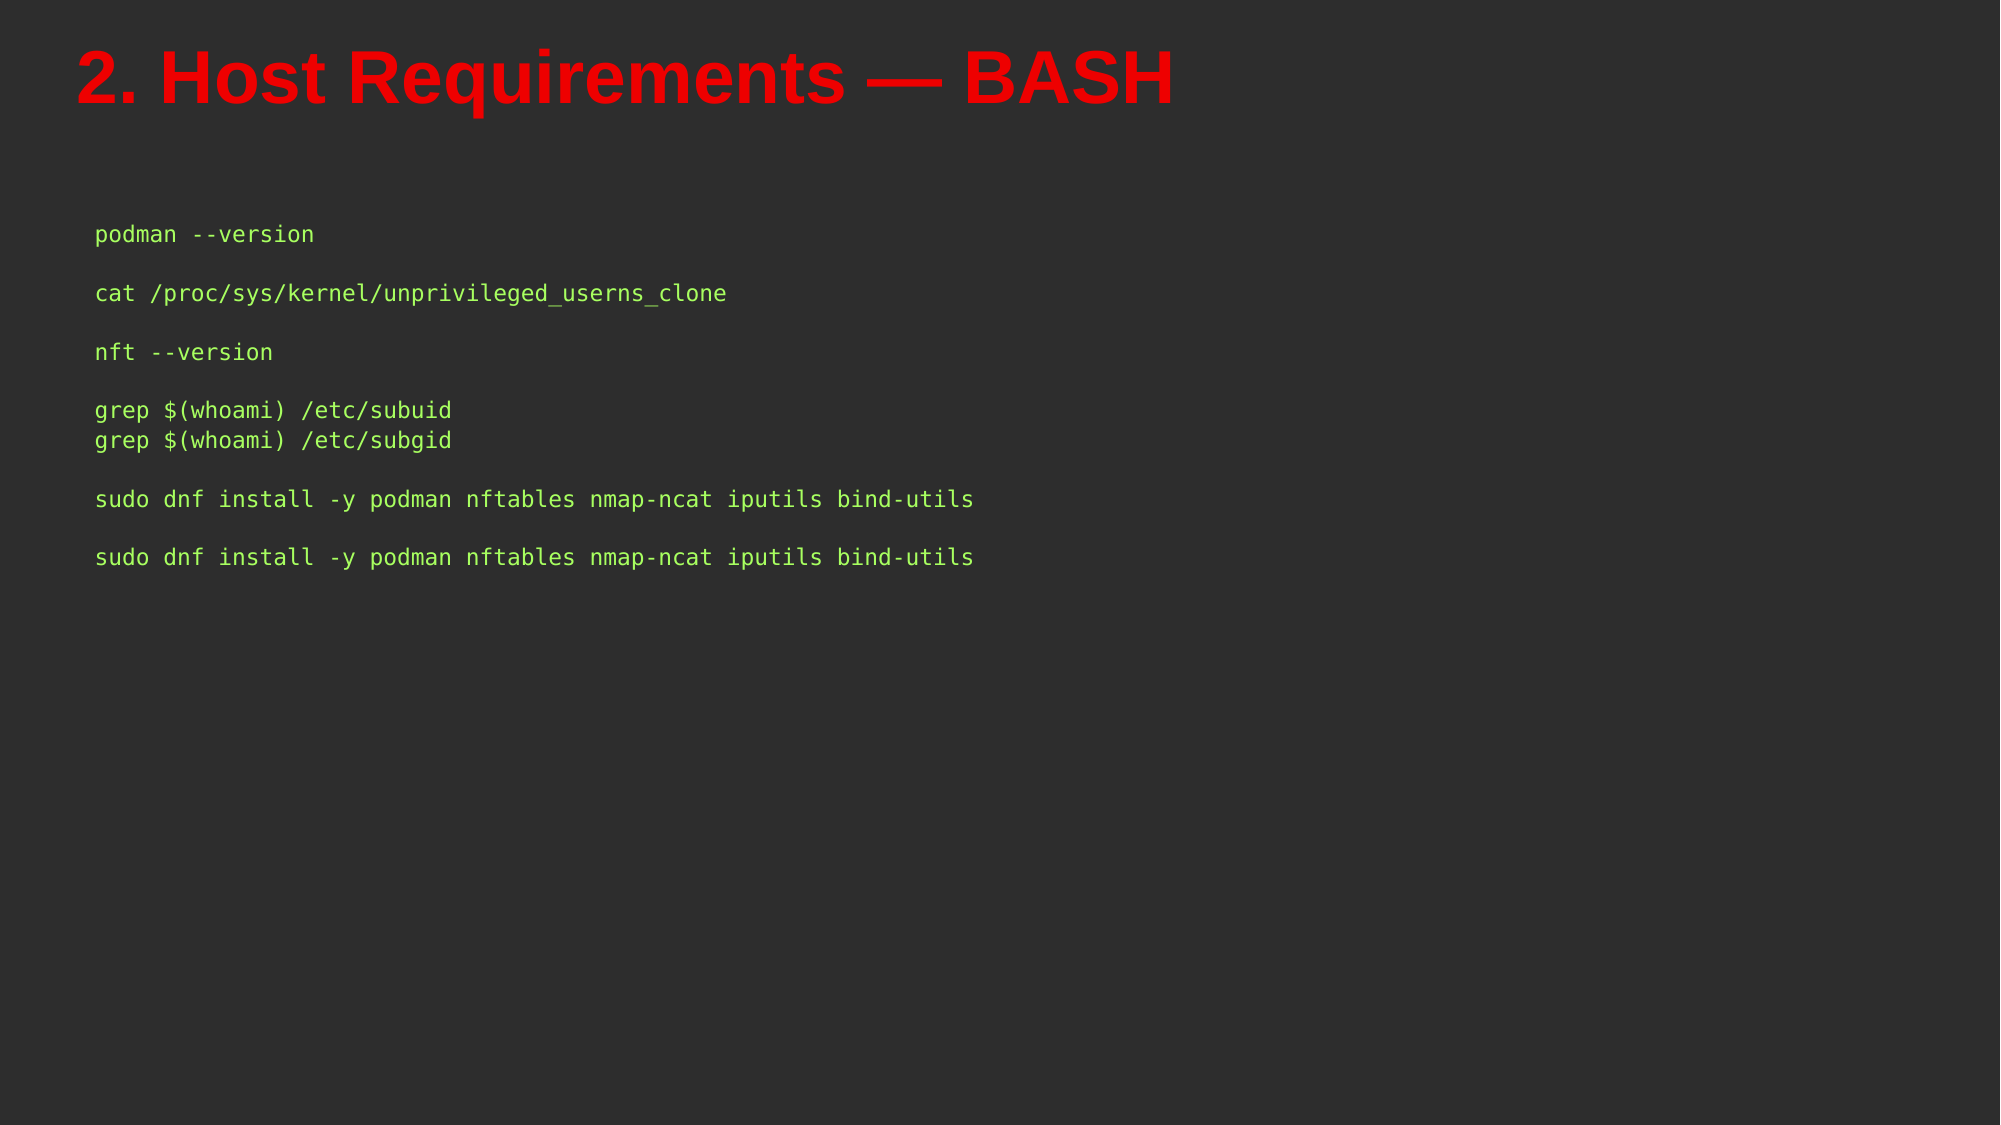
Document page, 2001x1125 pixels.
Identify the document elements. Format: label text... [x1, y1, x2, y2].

text_box podman --version cat /proc/sys/kernel/unprivileged_userns_clone nft --version grep $(whoami) /etc/subuid grep $(whoami) /etc/subgid sudo dnf install -y podman nftables nmap-ncat iputils bind-utils sudo dnf install -y podman nftables nmap-ncat iputils bind-utils [59, 194, 1942, 1093]
text_box 2. Host Requirements — BASH [59, 23, 1942, 178]
